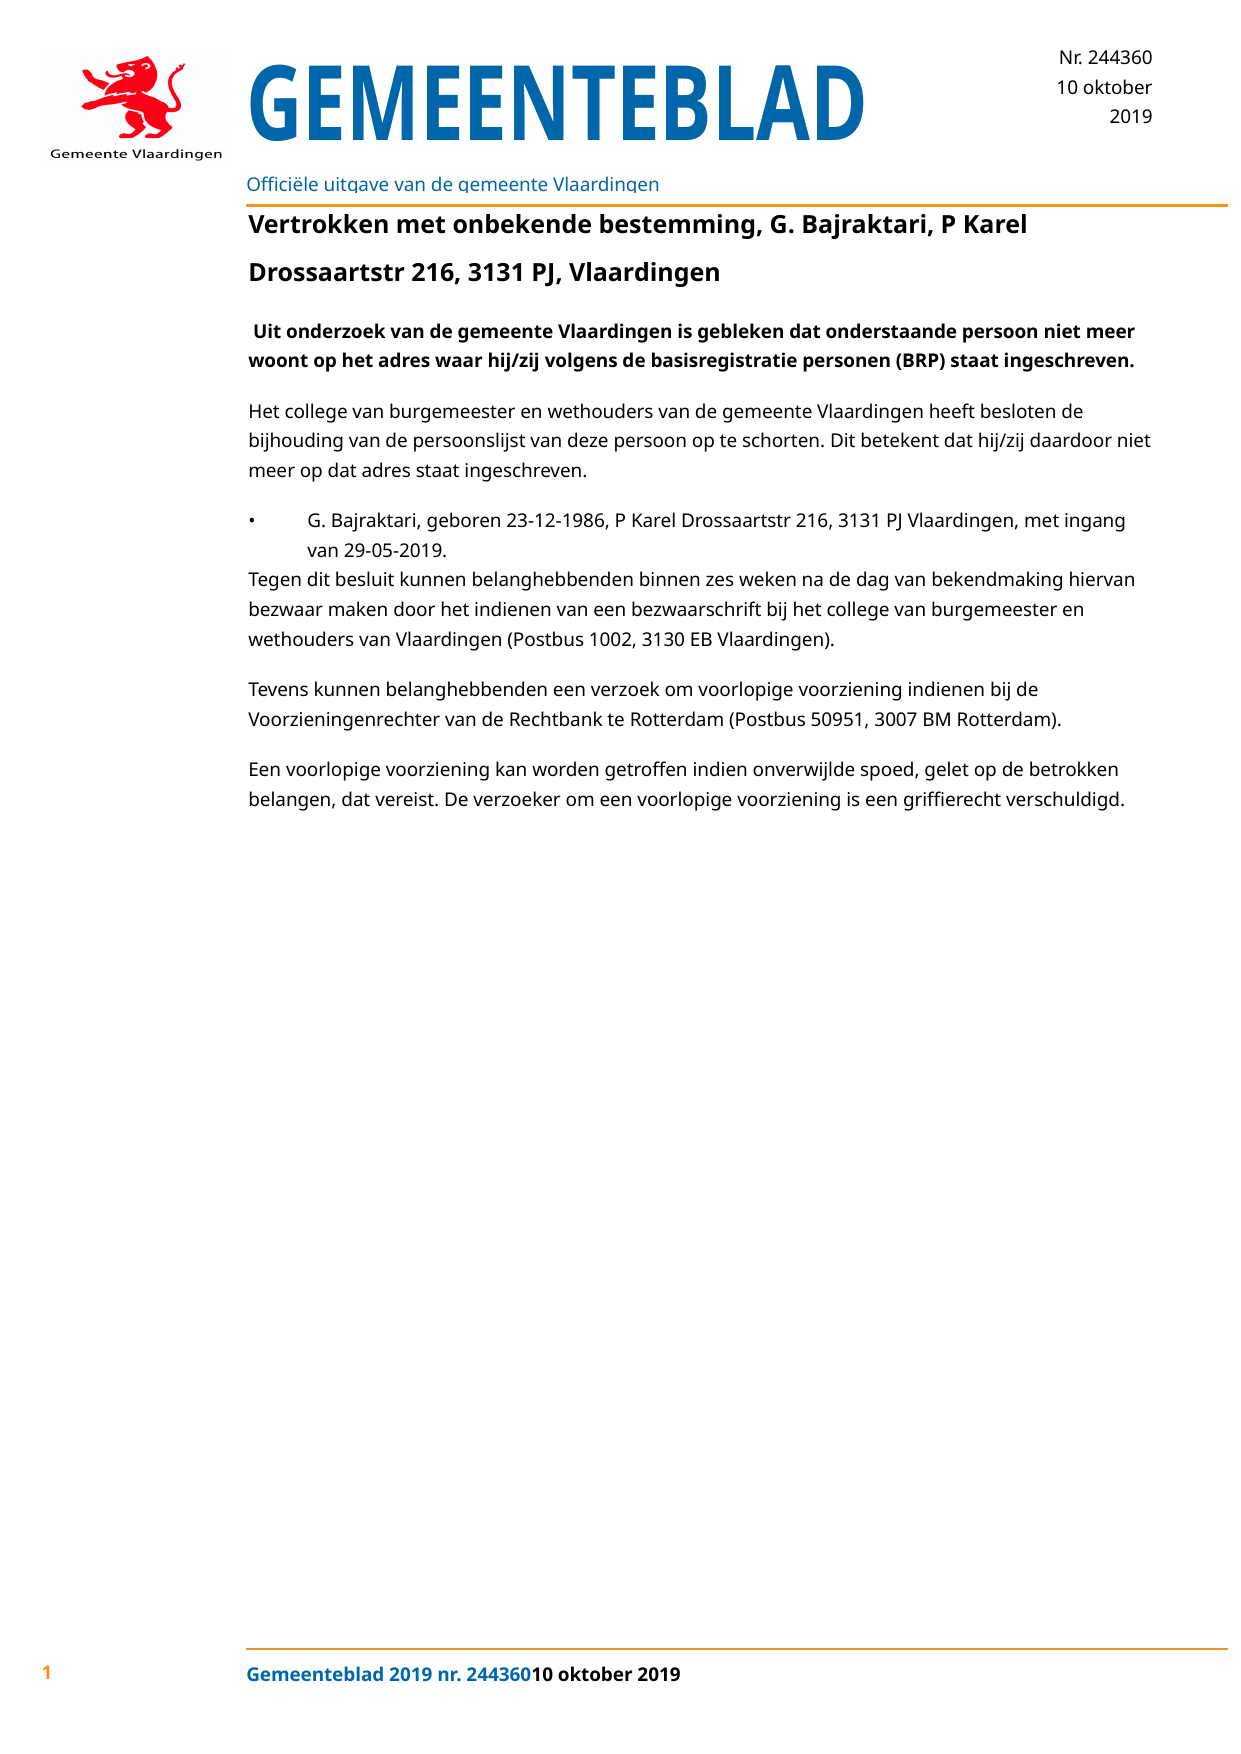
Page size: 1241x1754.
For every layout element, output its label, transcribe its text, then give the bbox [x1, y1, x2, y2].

text Tevens kunnen belanghebbenden een verzoek om voorlopige voorziening indienen bij de Voorzieningenrechter van de Rechtbank te Rotterdam (Postbus 50951, 3007 BM Rotterdam). [248, 676, 1152, 732]
list G. Bajraktari, geboren 23-12-1986, P Karel Drossaartstr 216, 3131 PJ Vlaardingen, met ingang van 29-05-2019. [248, 507, 1152, 563]
text Vertrokken met onbekende bestemming, G. Bajraktari, P Karel Drossaartstr 216, 3131 PJ, Vlaardingen [248, 207, 1152, 288]
text Uit onderzoek van de gemeente Vlaardingen is gebleken dat onderstaande persoon niet meer woont op het adres waar hij/zij volgens de basisregistratie personen (BRP) staat ingeschreven. [248, 318, 1152, 373]
picture [41, 47, 231, 172]
text Een voorlopige voorziening kan worden getroffen indien onverwijlde spoed, gelet op de betrokken belangen, dat vereist. De verzoeker om een voorlopige voorziening is een griffierecht verschuldigd. [248, 756, 1152, 812]
text Tegen dit besluit kunnen belanghebbenden binnen zes weken na de dag van bekendmaking hiervan bezwaar maken door het indienen van een bezwaarschrift bij het college van burgemeester en wethouders van Vlaardingen (Postbus 1002, 3130 EB Vlaardingen). [248, 567, 1152, 652]
text Het college van burgemeester en wethouders van de gemeente Vlaardingen heeft besloten de bijhouding van de persoonslijst van deze persoon op te schorten. Dit betekent dat hij/zij daardoor niet meer op dat adres staat ingeschreven. [248, 398, 1152, 483]
